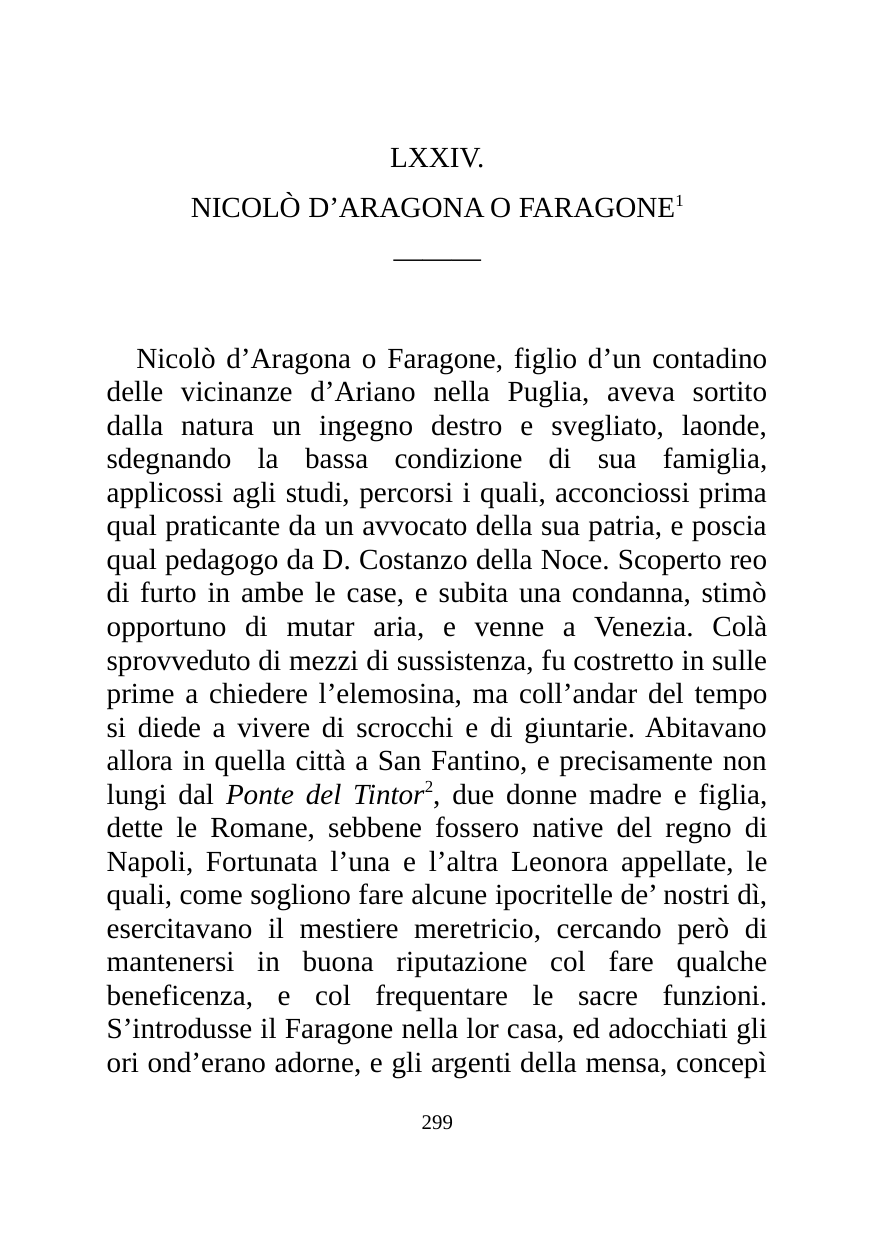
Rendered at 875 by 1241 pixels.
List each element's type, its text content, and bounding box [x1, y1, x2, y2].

subtitle LXXIV. NICOLÒ D’ARAGONA O FARAGONE ――― [106, 140, 768, 274]
text Nicolò d’Aragona o Faragone, figlio d’un contadino delle vicinanze d’Ariano nella Puglia, aveva sortito dalla natura un ingegno destro e svegliato, laonde, sdegnando la bassa condizione di sua famiglia, applicossi agli studi, percorsi i quali, acconciossi prima qual praticante da un avvocato della sua patria, e poscia qual pedagogo da D. Costanzo della Noce. Scoperto reo di furto in ambe le case, e subita una condanna, stimò opportuno di mutar aria, e venne a Venezia. Colà sprovveduto di mezzi di sussistenza, fu costretto in sulle prime a chiedere l’elemosina, ma coll’andar del tempo si diede a vivere di scrocchi e di giuntarie. Abitavano allora in quella città a San Fantino, e precisamente non lungi dal Ponte del Tintor, due donne madre e figlia, dette le Romane, sebbene fossero native del regno di Napoli, Fortunata l’una e l’altra Leonora appellate, le quali, come sogliono fare alcune ipocritelle de’ nostri dì, esercitavano il mestiere meretricio, cercando però di mantenersi in buona riputazione col fare qualche beneficenza, e col frequentare le sacre funzioni. S’introdusse il Faragone nella lor casa, ed adocchiati gli ori ond’erano adorne, e gli argenti della mensa, concepì [106, 341, 768, 1079]
